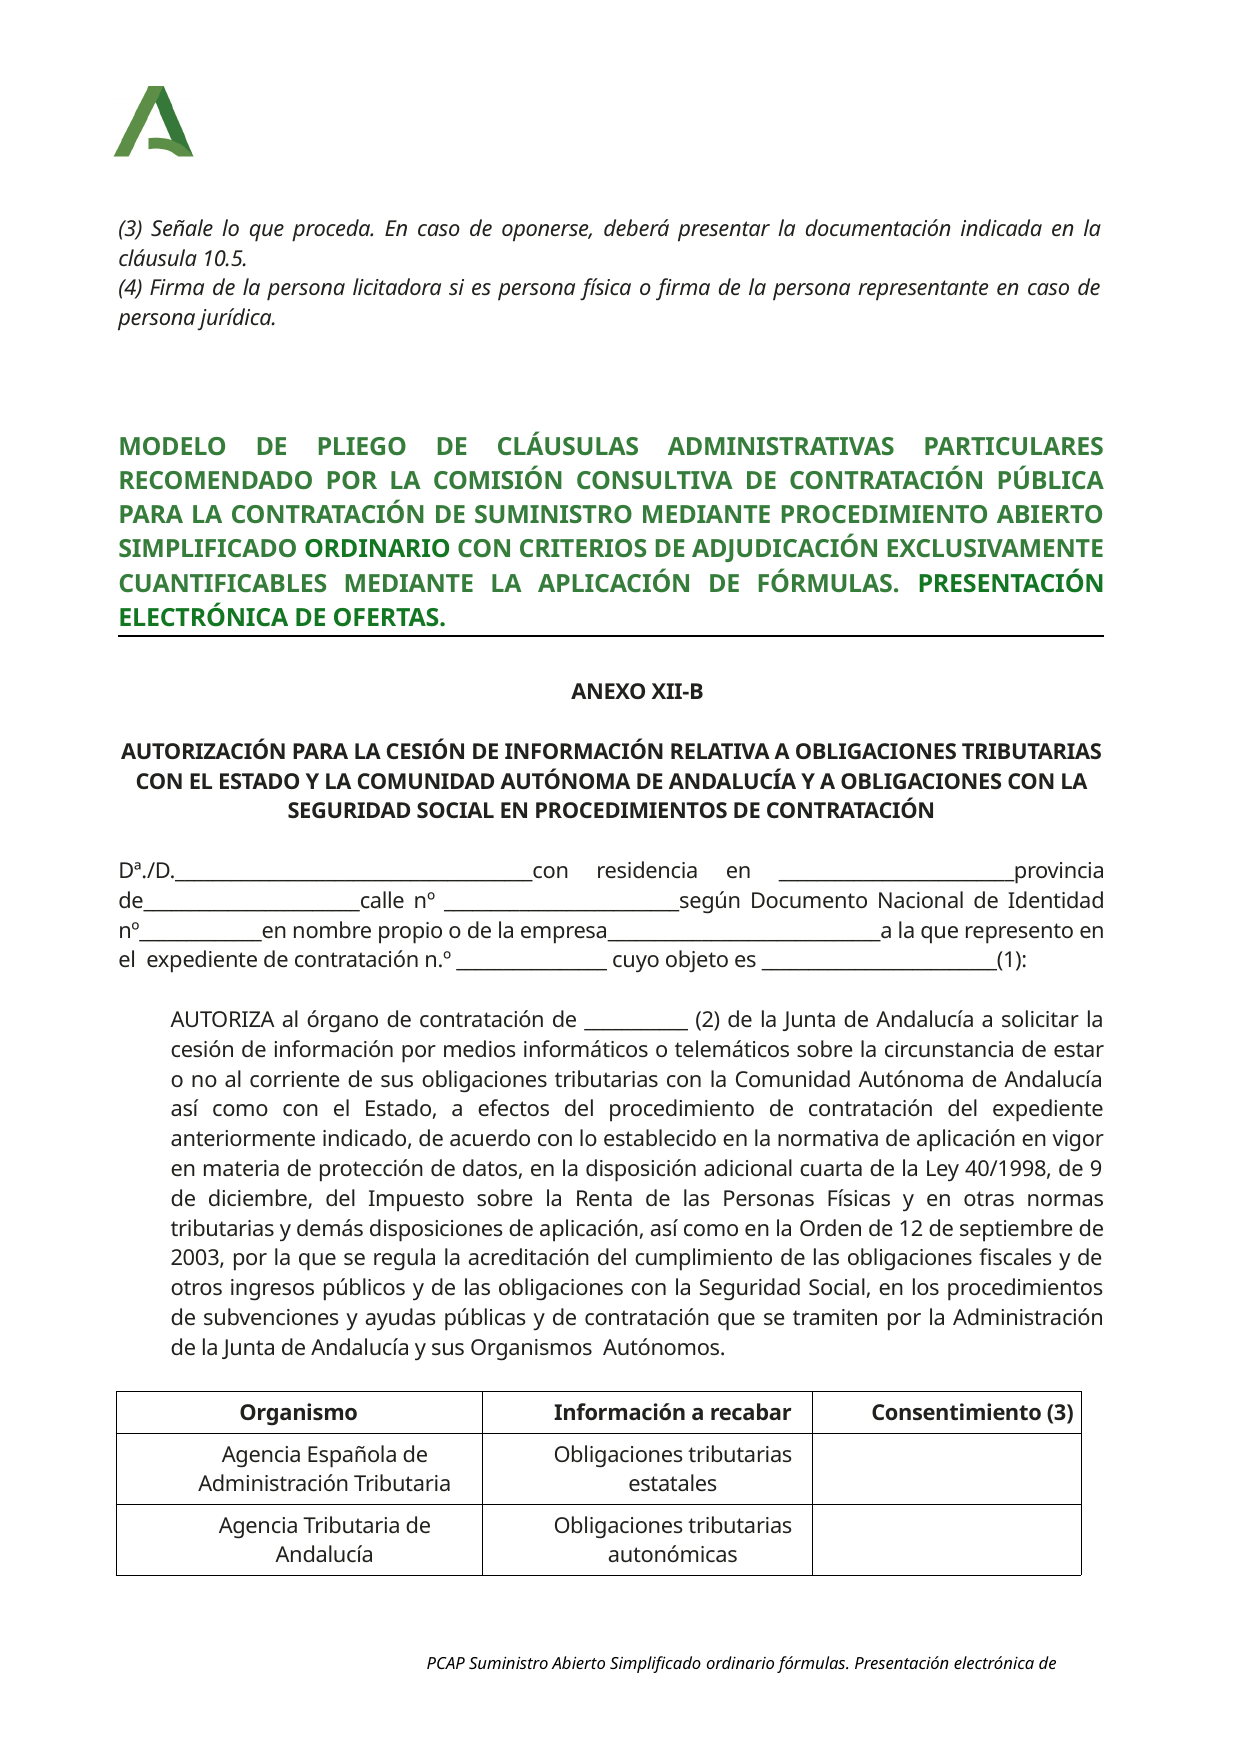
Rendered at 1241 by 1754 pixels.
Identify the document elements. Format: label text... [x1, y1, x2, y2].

table_cell Agencia Española de Administración Tributaria [117, 1434, 482, 1504]
table_cell Obligaciones tributarias estatales [483, 1434, 812, 1504]
text AUTORIZACIÓN PARA LA CESIÓN DE INFORMACIÓN RELATIVA A OBLIGACIONES TRIBUTARIAS CON EL ESTADO Y LA COMUNIDAD AUTÓNOMA DE ANDALUCÍA Y A OBLIGACIONES CON LA SEGURIDAD SOCIAL EN PROCEDIMIENTOS DE CONTRATACIÓN [118, 736, 1104, 825]
text (4) Firma de la persona licitadora si es persona física o firma de la persona representante en caso de persona jurídica. [118, 272, 1104, 332]
table_header Organismo [117, 1392, 482, 1433]
picture [109, 81, 198, 161]
table_cell [813, 1434, 1081, 1504]
table_cell Agencia Tributaria de Andalucía [117, 1505, 482, 1575]
list ANEXO XII-B [133, 676, 1104, 706]
table_header Información a recabar [483, 1392, 812, 1433]
table_header Consentimiento (3) [813, 1392, 1081, 1433]
table_cell [813, 1505, 1081, 1575]
list AUTORIZA al órgano de contratación de ___________ (2) de la Junta de Andalucía a solicitar la cesión de información por medios informáticos o telemáticos sobre la circunstancia de estar o no al corriente de sus obligaciones tributarias con la Comunidad Autónoma de Andalucía así como con el Estado, a efectos del procedimiento de contratación del expediente anteriormente indicado, de acuerdo con lo establecido en la normativa de aplicación en vigor en materia de protección de datos, en la disposición adicional cuarta de la Ley 40/1998, de 9 de diciembre, del Impuesto sobre la Renta de las Personas Físicas y en otras normas tributarias y demás disposiciones de aplicación, así como en la Orden de 12 de septiembre de 2003, por la que se regula la acreditación del cumplimiento de las obligaciones fiscales y de otros ingresos públicos y de las obligaciones con la Seguridad Social, en los procedimientos de subvenciones y ayudas públicas y de contratación que se tramiten por la Administración de la Junta de Andalucía y sus Organismos Autónomos. [133, 1004, 1104, 1362]
table_cell Obligaciones tributarias autonómicas [483, 1505, 812, 1575]
text (3) Señale lo que proceda. En caso de oponerse, deberá presentar la documentación indicada en la cláusula 10.5. [118, 213, 1104, 272]
list MODELO DE PLIEGO DE CLÁUSULAS ADMINISTRATIVAS PARTICULARES RECOMENDADO POR LA COMISIÓN CONSULTIVA DE CONTRATACIÓN PÚBLICA PARA LA CONTRATACIÓN DE SUMINISTRO MEDIANTE PROCEDIMIENTO ABIERTO SIMPLIFICADO ORDINARIO CON CRITERIOS DE ADJUDICACIÓN EXCLUSIVAMENTE CUANTIFICABLES MEDIANTE LA APLICACIÓN DE FÓRMULAS. PRESENTACIÓN ELECTRÓNICA DE OFERTAS. [118, 429, 1104, 635]
text Dª./D.______________________________________con residencia en _________________________provincia de_______________________calle nº _________________________según Documento Nacional de Identidad nº_____________en nombre propio o de la empresa_____________________________a la que represento en el expediente de contratación n.º ________________ cuyo objeto es _________________________(1): [118, 855, 1104, 974]
